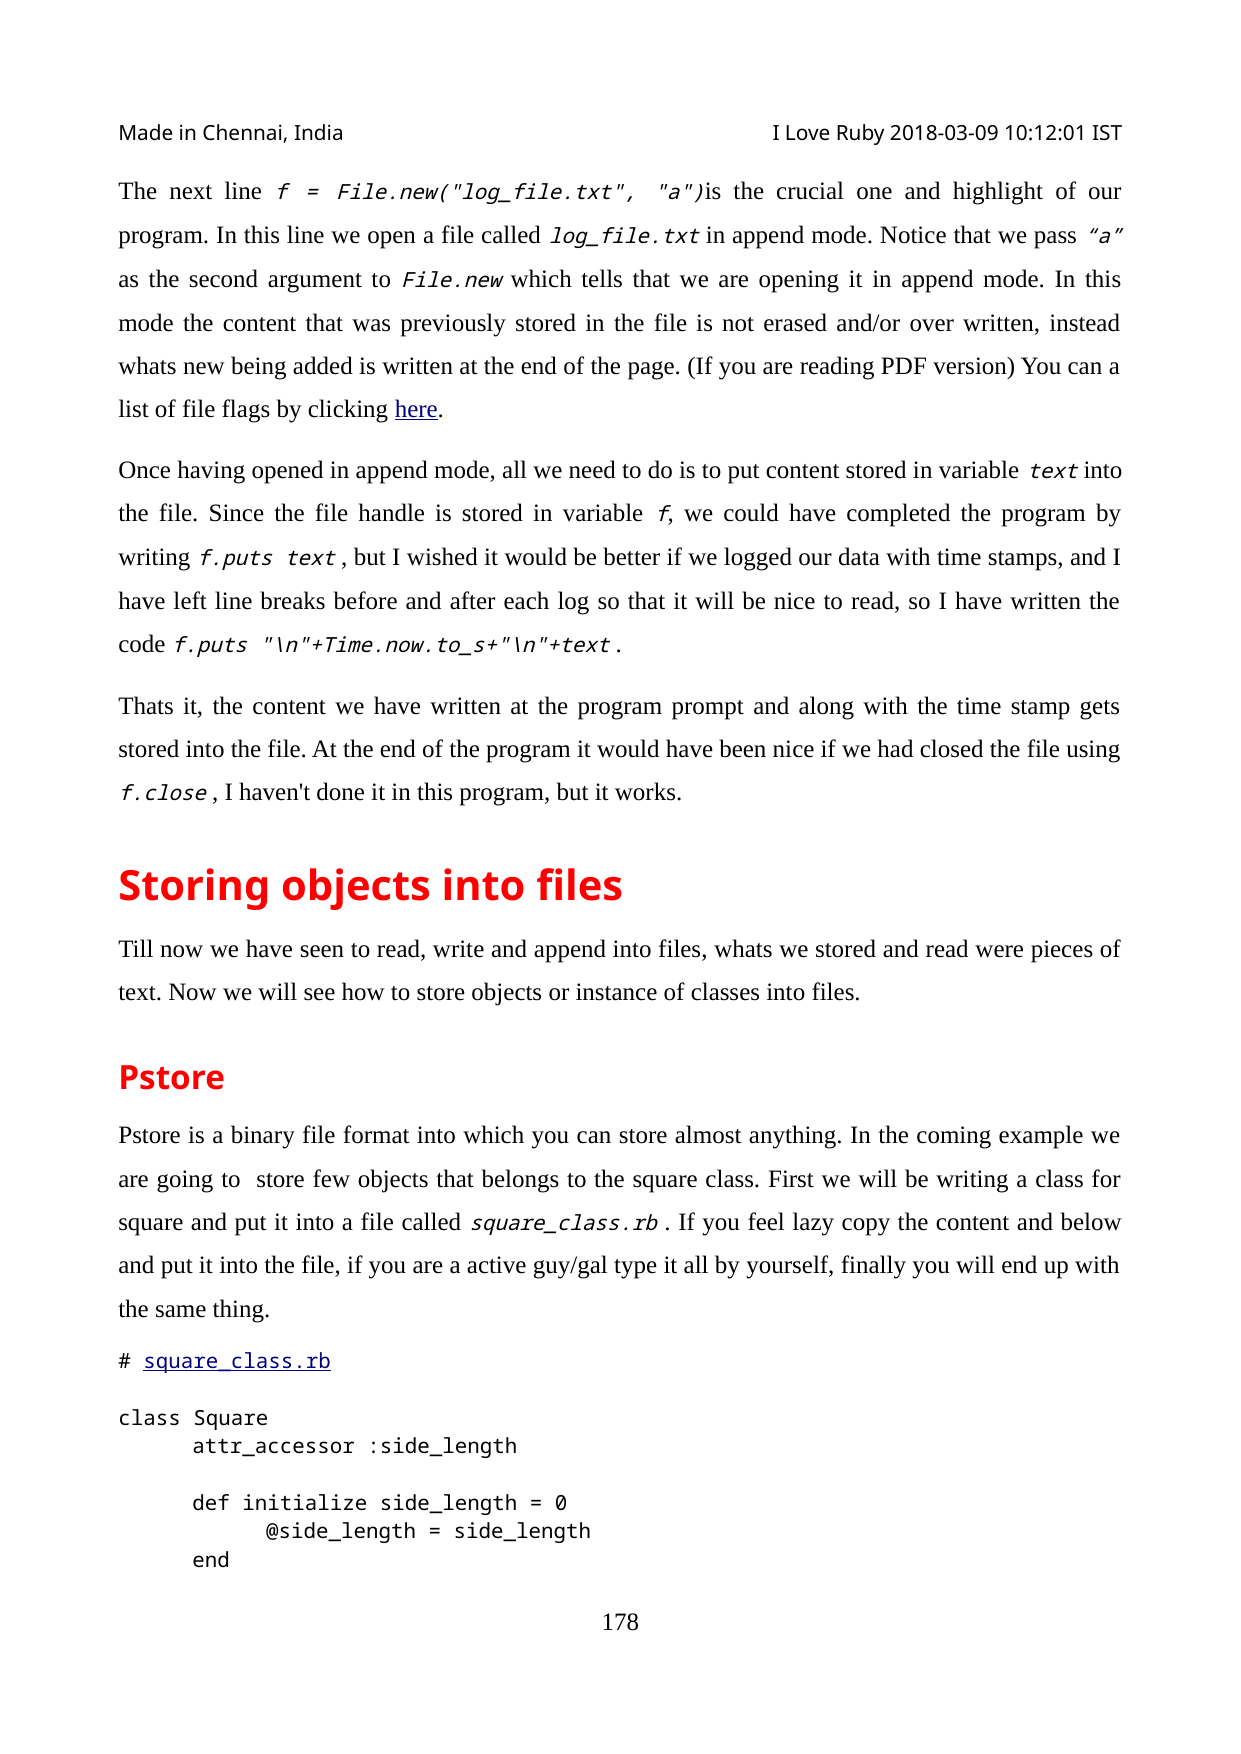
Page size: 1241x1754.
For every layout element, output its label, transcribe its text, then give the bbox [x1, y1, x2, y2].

text Till now we have seen to read, write and append into files, whats we stored and read were pieces of text. Now we will see how to store objects or instance of classes into files. [118, 934, 1122, 1006]
text # square_class.rb [118, 1346, 1122, 1374]
text Thats it, the content we have written at the program prompt and along with the time stamp gets stored into the file. At the end of the program it would have been nice if we had closed the file using f.close , I haven't done it in this program, but it works. [118, 691, 1122, 807]
text Pstore is a binary file format into which you can store almost anything. In the coming example we are going to store few objects that belongs to the square class. First we will be writing a class for square and put it into a file called square_class.rb . If you feel lazy copy the content and below and put it into the file, if you are a active guy/gal type it all by yourself, finally you will end up with the same thing. [118, 1121, 1122, 1322]
text @side_length = side_length [118, 1516, 1122, 1545]
text The next line f = File.new("log_file.txt", "a")is the crucial one and highlight of our program. In this line we open a file called log_file.txt in append mode. Notice that we pass “a” as the second argument to File.new which tells that we are opening it in append mode. In this mode the content that was previously stored in the file is not erased and/or over written, instead whats new being added is written at the end of the page. (If you are reading PDF version) You can a list of file flags by clicking here. [118, 176, 1122, 423]
subtitle Storing objects into files [118, 856, 1122, 912]
text attr_accessor :side_length [118, 1431, 1122, 1459]
text class Square [118, 1403, 1122, 1431]
text def initialize side_length = 0 [118, 1488, 1122, 1516]
text Once having opened in append mode, all we need to do is to put content stored in variable text into the file. Since the file handle is stored in variable f, we could have completed the program by writing f.puts text , but I wished it would be better if we logged our data with time stamps, and I have left line breaks before and after each log so that it will be nice to read, so I have written the code f.puts "\n"+Time.now.to_s+"\n"+text . [118, 455, 1122, 659]
subtitle Pstore [118, 1054, 1122, 1099]
text end [118, 1545, 1122, 1573]
